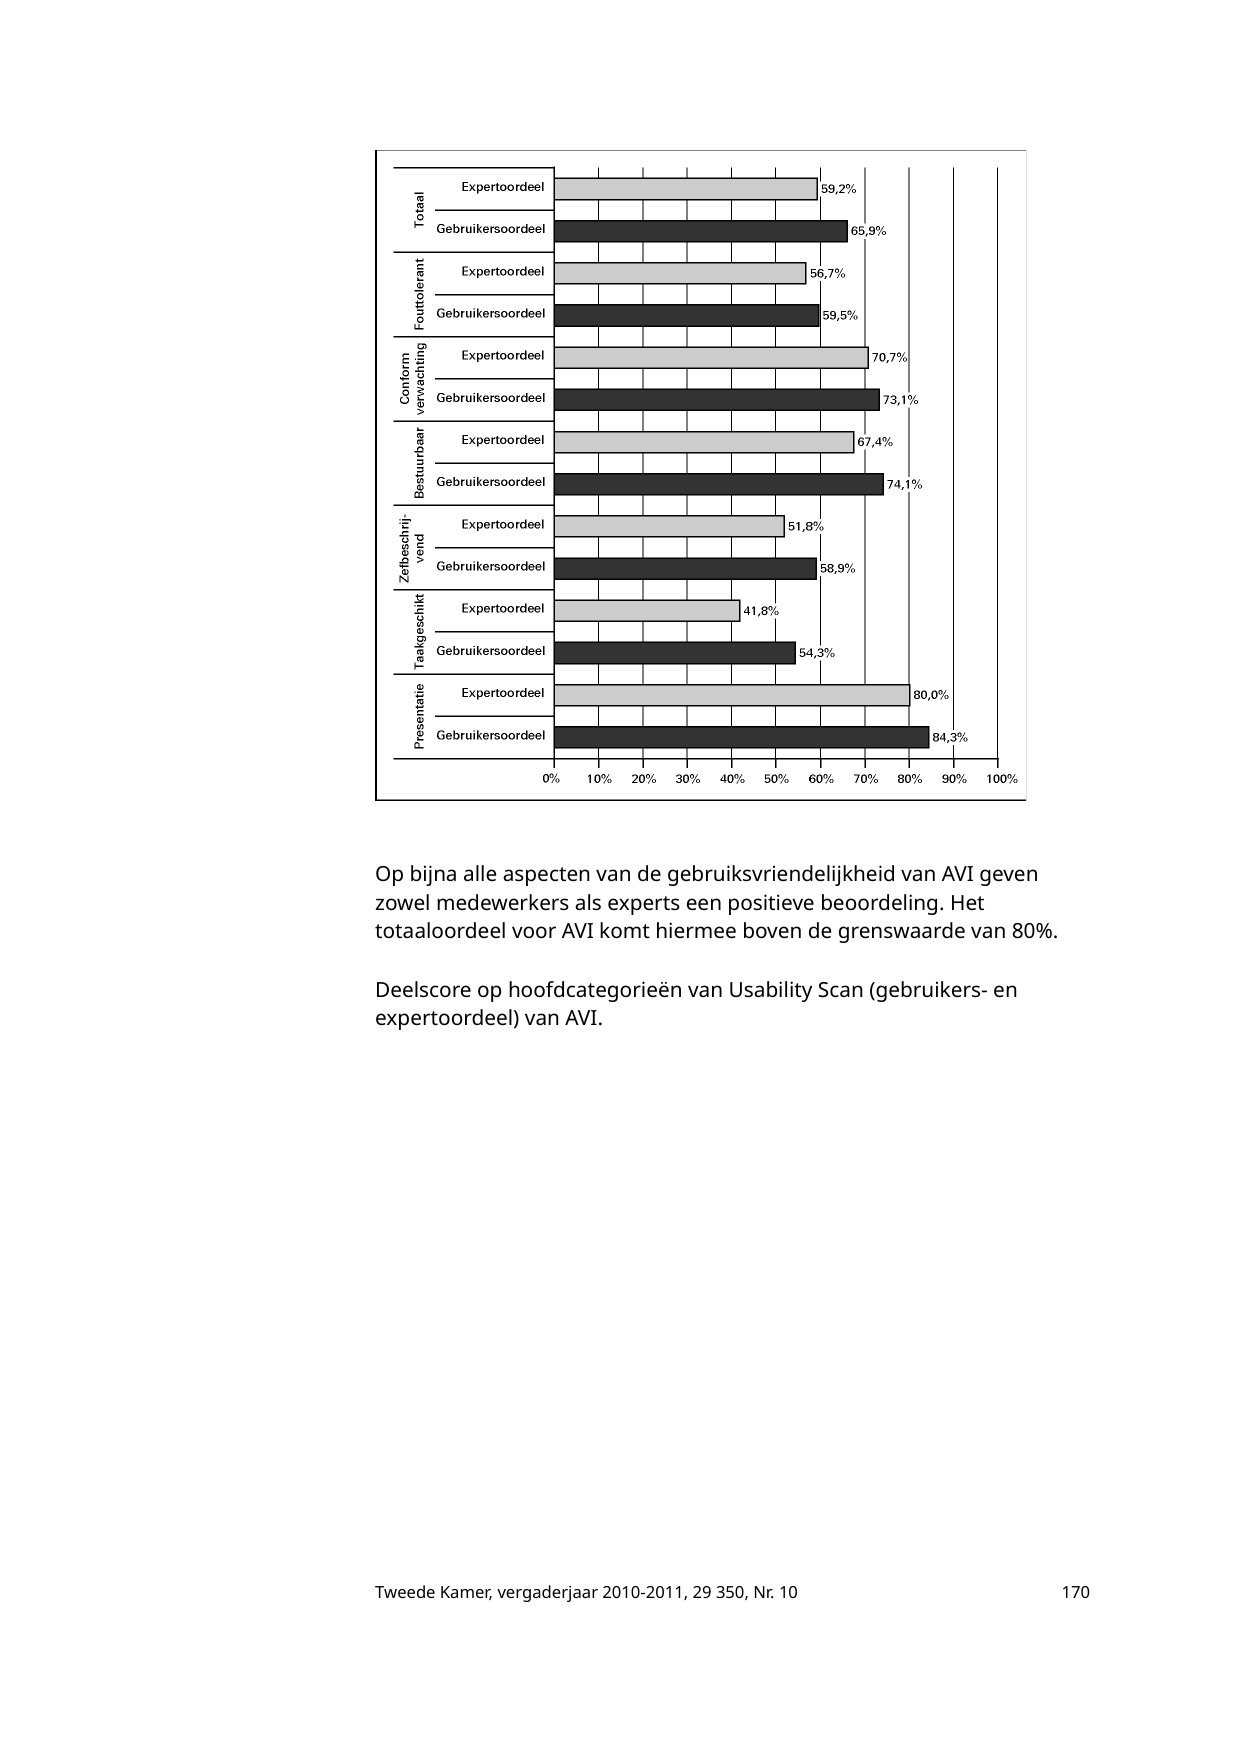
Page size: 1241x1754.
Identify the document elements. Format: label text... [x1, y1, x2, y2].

text Op bijna alle aspecten van de gebruiksvriendelijkheid van AVI geven zowel medewerkers als experts een positieve beoordeling. Het totaaloordeel voor AVI komt hiermee boven de grenswaarde van 80%. [375, 859, 1090, 945]
text Deelscore op hoofdcategorieën van Usability Scan (gebruikers- en expertoordeel) van AVI. [375, 975, 1090, 1032]
picture [375, 150, 1027, 801]
